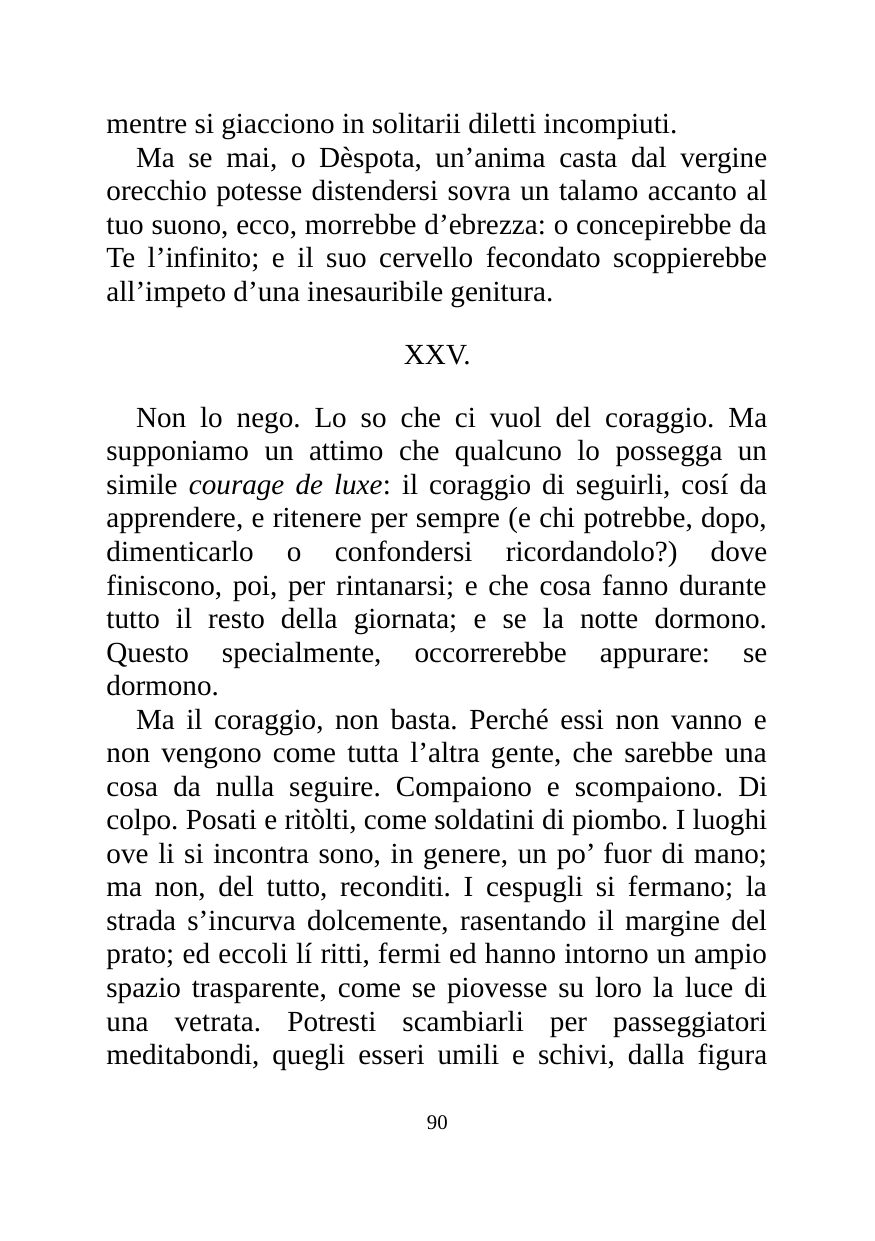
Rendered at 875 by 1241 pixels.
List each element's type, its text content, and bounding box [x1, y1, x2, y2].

text Non lo nego. Lo so che ci vuol del coraggio. Ma supponiamo un attimo che qualcuno lo possegga un simile courage de luxe: il coraggio di seguirli, cosí da apprendere, e ritenere per sempre (e chi potrebbe, dopo, dimenticarlo o confondersi ricordandolo?) dove finiscono, poi, per rintanarsi; e che cosa fanno durante tutto il resto della giornata; e se la notte dormono. Questo specialmente, occorrerebbe appurare: se dormono. [106, 400, 768, 702]
text Ma se mai, o Dèspota, un’anima casta dal vergine orecchio potesse distendersi sovra un talamo accanto al tuo suono, ecco, morrebbe d’ebrezza: o concepirebbe da Te l’infinito; e il suo cervello fecondato scoppierebbe all’impeto d’una inesauribile genitura. [106, 140, 768, 307]
subtitle XXV. [106, 337, 768, 371]
text Ma il coraggio, non basta. Perché essi non vanno e non vengono come tutta l’altra gente, che sarebbe una cosa da nulla seguire. Compaiono e scompaiono. Di colpo. Posati e ritòlti, come soldatini di piombo. I luoghi ove li si incontra sono, in genere, un po’ fuor di mano; ma non, del tutto, reconditi. I cespugli si fermano; la strada s’incurva dolcemente, rasentando il margine del prato; ed eccoli lí ritti, fermi ed hanno intorno un ampio spazio trasparente, come se piovesse su loro la luce di una vetrata. Potresti scambiarli per passeggiatori meditabondi, quegli esseri umili e schivi, dalla figura [106, 702, 768, 1071]
text mentre si giacciono in solitarii diletti incompiuti. [106, 106, 768, 140]
